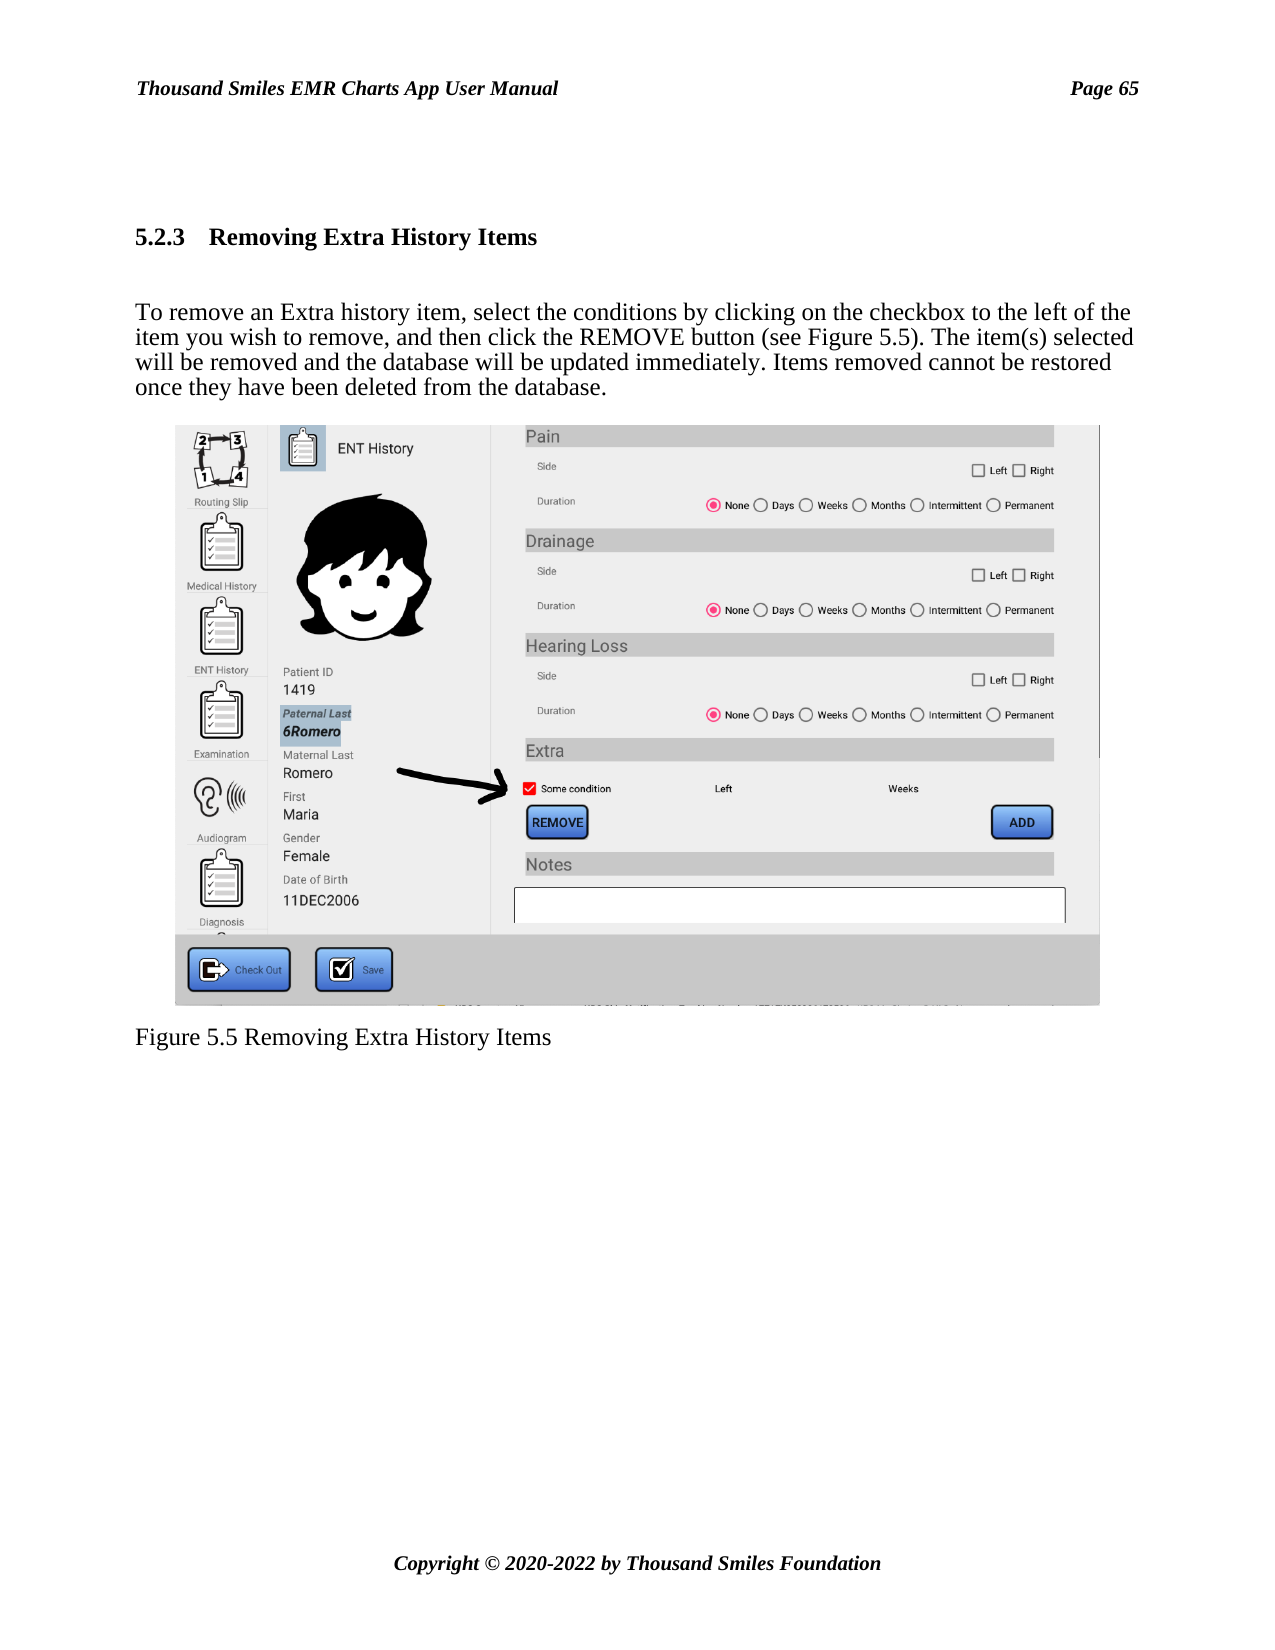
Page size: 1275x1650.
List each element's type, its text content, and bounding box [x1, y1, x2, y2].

picture [175, 425, 1100, 1006]
subtitle Removing Extra History Items [135, 225, 1140, 250]
text Figure 5.5 Removing Extra History Items [135, 1025, 1140, 1050]
text To remove an Extra history item, select the conditions by clicking on the checkbox to the left of the item you wish to remove, and then click the REMOVE button (see Figure 5.5). The item(s) selected will be removed and the database will be updated immediately. Items removed cannot be restored once they have been deleted from the database. [135, 300, 1140, 400]
